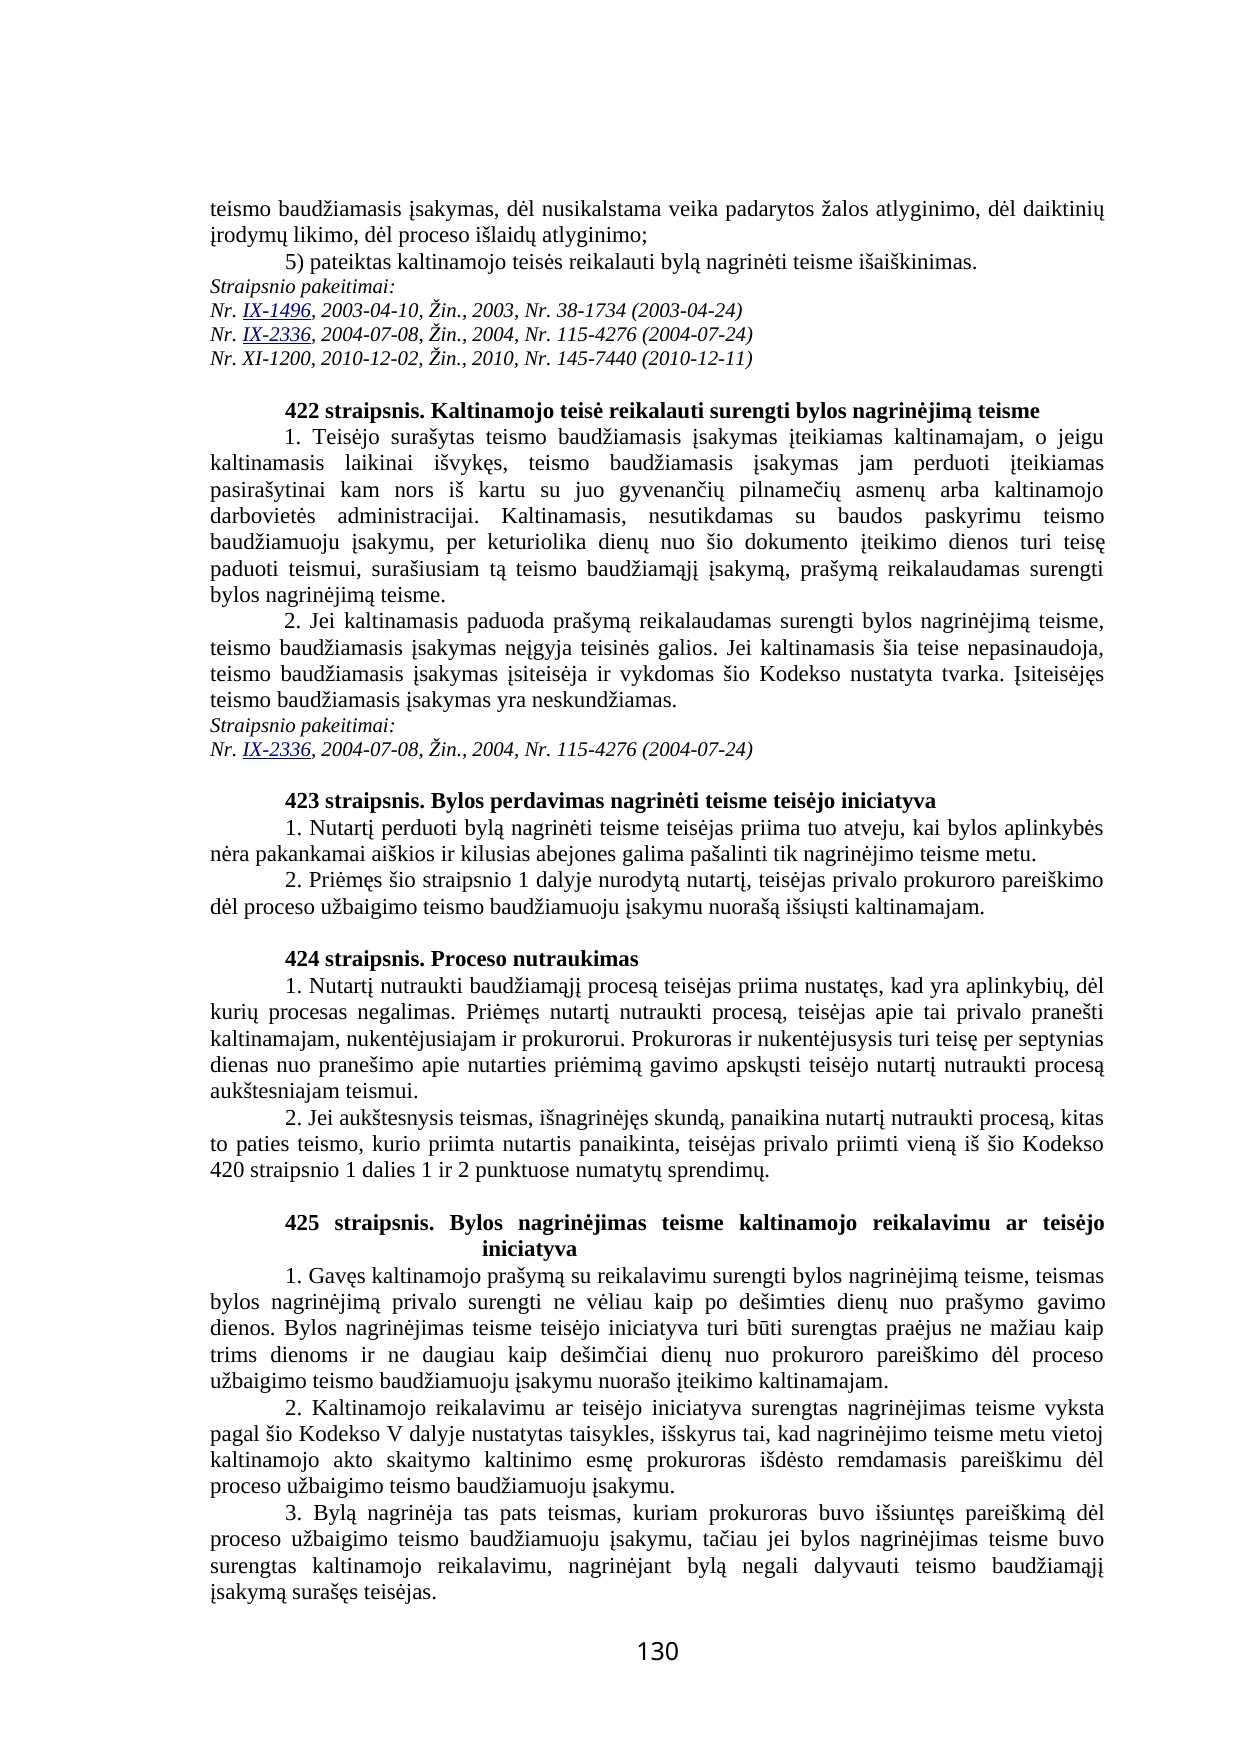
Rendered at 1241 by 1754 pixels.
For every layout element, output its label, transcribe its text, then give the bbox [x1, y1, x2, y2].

text Nr. XI-1200, 2010-12-02, Žin., 2010, Nr. 145-7440 (2010-12-11) [210, 346, 1106, 370]
text 2. Jei kaltinamasis paduoda prašymą reikalaudamas surengti bylos nagrinėjimą teisme, teismo baudžiamasis įsakymas neįgyja teisinės galios. Jei kaltinamasis šia teise nepasinaudoja, teismo baudžiamasis įsakymas įsiteisėja ir vykdomas šio Kodekso nustatyta tvarka. Įsiteisėjęs teismo baudžiamasis įsakymas yra neskundžiamas. [210, 607, 1106, 713]
text 1. Nutartį perduoti bylą nagrinėti teisme teisėjas priima tuo atveju, kai bylos aplinkybės nėra pakankamai aiškios ir kilusias abejones galima pašalinti tik nagrinėjimo teisme metu. [210, 814, 1106, 866]
text 424 straipsnis. Proceso nutraukimas [285, 946, 1106, 972]
text 1. Nutartį nutraukti baudžiamąjį procesą teisėjas priima nustatęs, kad yra aplinkybių, dėl kurių procesas negalimas. Priėmęs nutartį nutraukti procesą, teisėjas apie tai privalo pranešti kaltinamajam, nukentėjusiajam ir prokurorui. Prokuroras ir nukentėjusysis turi teisę per septynias dienas nuo pranešimo apie nutarties priėmimą gavimo apskųsti teisėjo nutartį nutraukti procesą aukštesniajam teismui. [210, 972, 1106, 1104]
text 1. Gavęs kaltinamojo prašymą su reikalavimu surengti bylos nagrinėjimą teisme, teismas bylos nagrinėjimą privalo surengti ne vėliau kaip po dešimties dienų nuo prašymo gavimo dienos. Bylos nagrinėjimas teisme teisėjo iniciatyva turi būti surengtas praėjus ne mažiau kaip trims dienoms ir ne daugiau kaip dešimčiai dienų nuo prokuroro pareiškimo dėl proceso užbaigimo teismo baudžiamuoju įsakymu nuorašo įteikimo kaltinamajam. [210, 1262, 1106, 1393]
text 2. Jei aukštesnysis teismas, išnagrinėjęs skundą, panaikina nutartį nutraukti procesą, kitas to paties teismo, kurio priimta nutartis panaikinta, teisėjas privalo priimti vieną iš šio Kodekso 420 straipsnio 1 dalies 1 ir 2 punktuose numatytų sprendimų. [210, 1104, 1106, 1183]
text Nr. IX-1496, 2003-04-10, Žin., 2003, Nr. 38-1734 (2003-04-24) [210, 298, 1106, 322]
text Straipsnio pakeitimai: [210, 713, 1106, 737]
text Nr. IX-2336, 2004-07-08, Žin., 2004, Nr. 115-4276 (2004-07-24) [210, 737, 1106, 761]
text 1. Teisėjo surašytas teismo baudžiamasis įsakymas įteikiamas kaltinamajam, o jeigu kaltinamasis laikinai išvykęs, teismo baudžiamasis įsakymas jam perduoti įteikiamas pasirašytinai kam nors iš kartu su juo gyvenančių pilnamečių asmenų arba kaltinamojo darbovietės administracijai. Kaltinamasis, nesutikdamas su baudos paskyrimu teismo baudžiamuoju įsakymu, per keturiolika dienų nuo šio dokumento įteikimo dienos turi teisę paduoti teismui, surašiusiam tą teismo baudžiamąjį įsakymą, prašymą reikalaudamas surengti bylos nagrinėjimą teisme. [210, 423, 1106, 607]
text 5) pateiktas kaltinamojo teisės reikalauti bylą nagrinėti teisme išaiškinimas. [210, 248, 1106, 274]
text teismo baudžiamasis įsakymas, dėl nusikalstama veika padarytos žalos atlyginimo, dėl daiktinių įrodymų likimo, dėl proceso išlaidų atlyginimo; [210, 195, 1106, 248]
text 2. Kaltinamojo reikalavimu ar teisėjo iniciatyva surengtas nagrinėjimas teisme vyksta pagal šio Kodekso V dalyje nustatytas taisykles, išskyrus tai, kad nagrinėjimo teisme metu vietoj kaltinamojo akto skaitymo kaltinimo esmę prokuroras išdėsto remdamasis pareiškimu dėl proceso užbaigimo teismo baudžiamuoju įsakymu. [210, 1393, 1106, 1499]
text 2. Priėmęs šio straipsnio 1 dalyje nurodytą nutartį, teisėjas privalo prokuroro pareiškimo dėl proceso užbaigimo teismo baudžiamuoju įsakymu nuorašą išsiųsti kaltinamajam. [210, 866, 1106, 919]
text Nr. IX-2336, 2004-07-08, Žin., 2004, Nr. 115-4276 (2004-07-24) [210, 322, 1106, 346]
text 425 straipsnis. Bylos nagrinėjimas teisme kaltinamojo reikalavimu ar teisėjo iniciatyva [285, 1209, 1106, 1262]
text 3. Bylą nagrinėja tas pats teismas, kuriam prokuroras buvo išsiuntęs pareiškimą dėl proceso užbaigimo teismo baudžiamuoju įsakymu, tačiau jei bylos nagrinėjimas teisme buvo surengtas kaltinamojo reikalavimu, nagrinėjant bylą negali dalyvauti teismo baudžiamąjį įsakymą surašęs teisėjas. [210, 1499, 1106, 1604]
text 422 straipsnis. Kaltinamojo teisė reikalauti surengti bylos nagrinėjimą teisme [285, 397, 1106, 423]
text Straipsnio pakeitimai: [210, 274, 1106, 298]
text 423 straipsnis. Bylos perdavimas nagrinėti teisme teisėjo iniciatyva [210, 787, 1106, 814]
